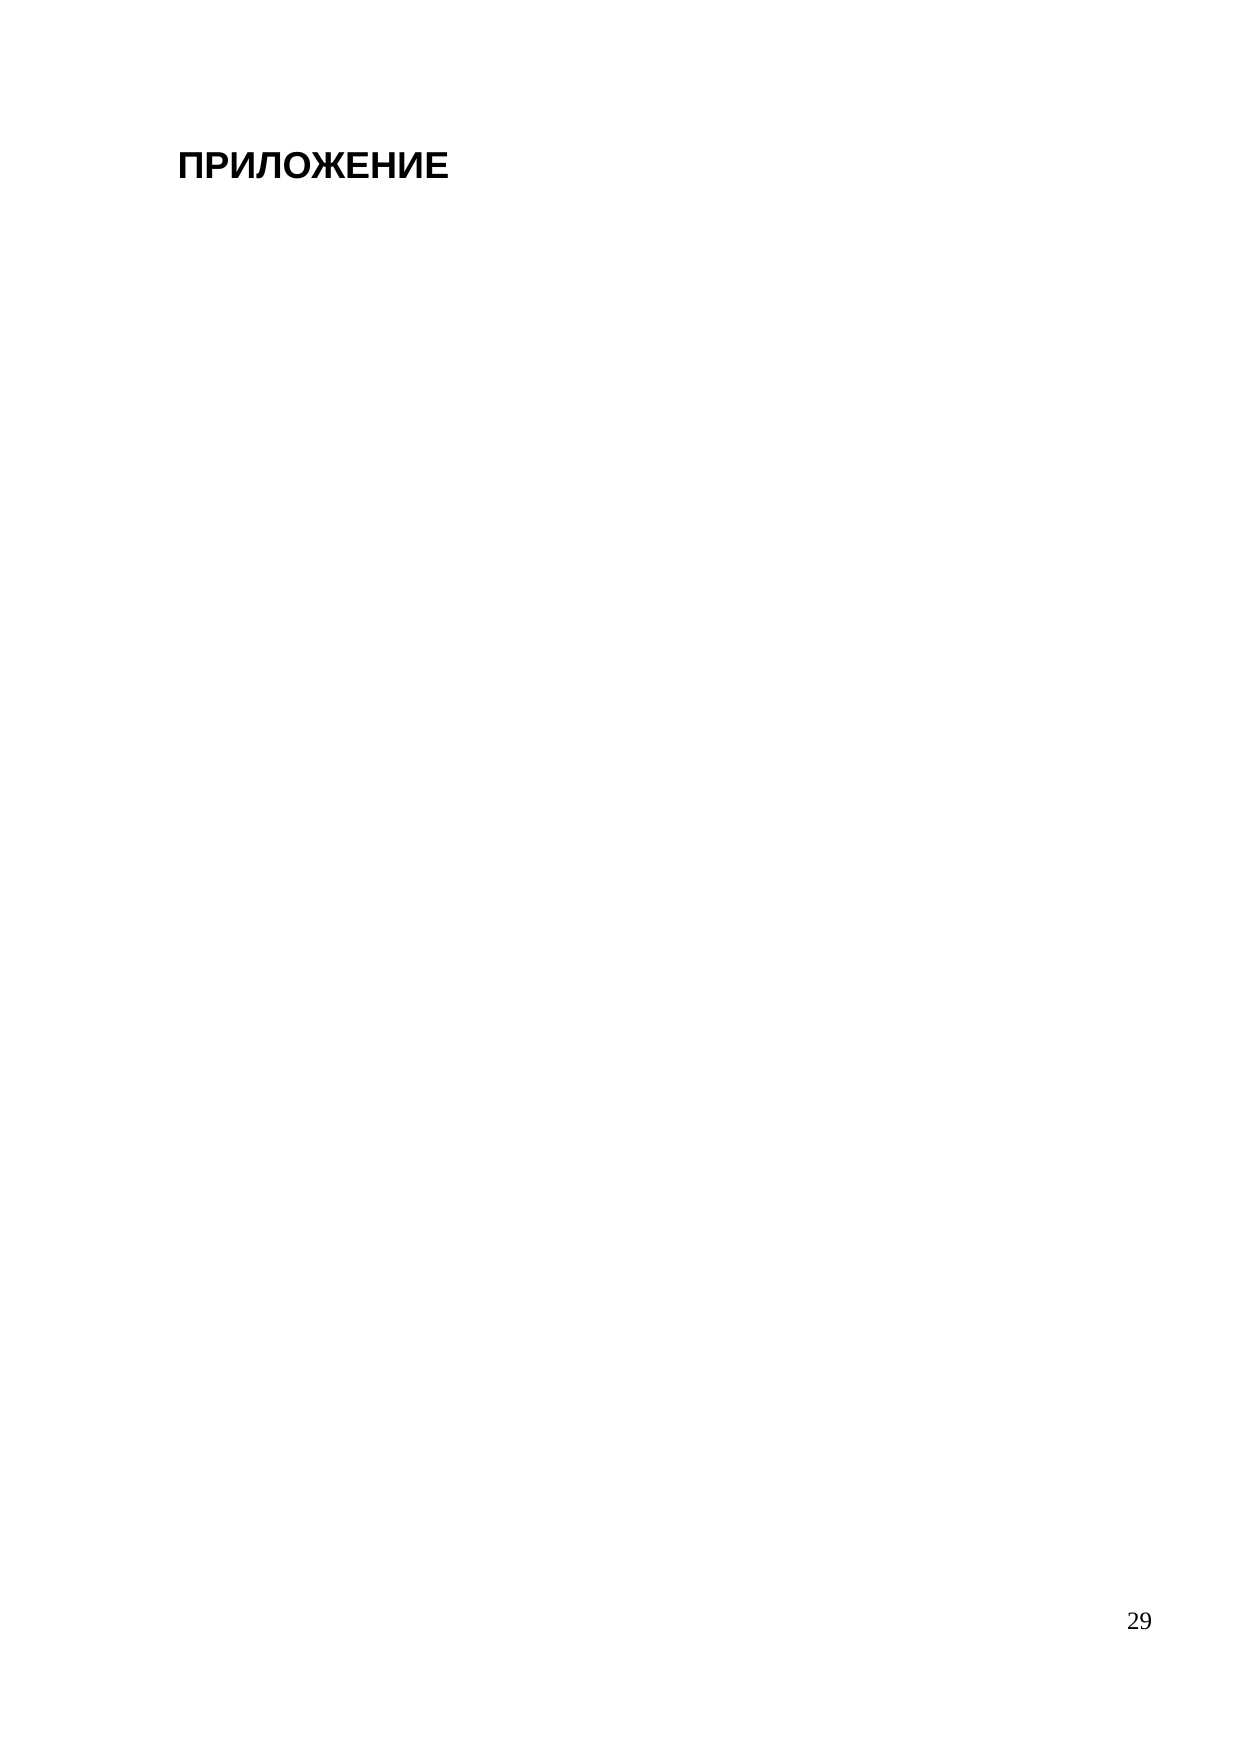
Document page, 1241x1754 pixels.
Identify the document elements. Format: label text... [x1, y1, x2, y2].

subtitle ПРИЛОЖЕНИЕ [177, 143, 1152, 186]
